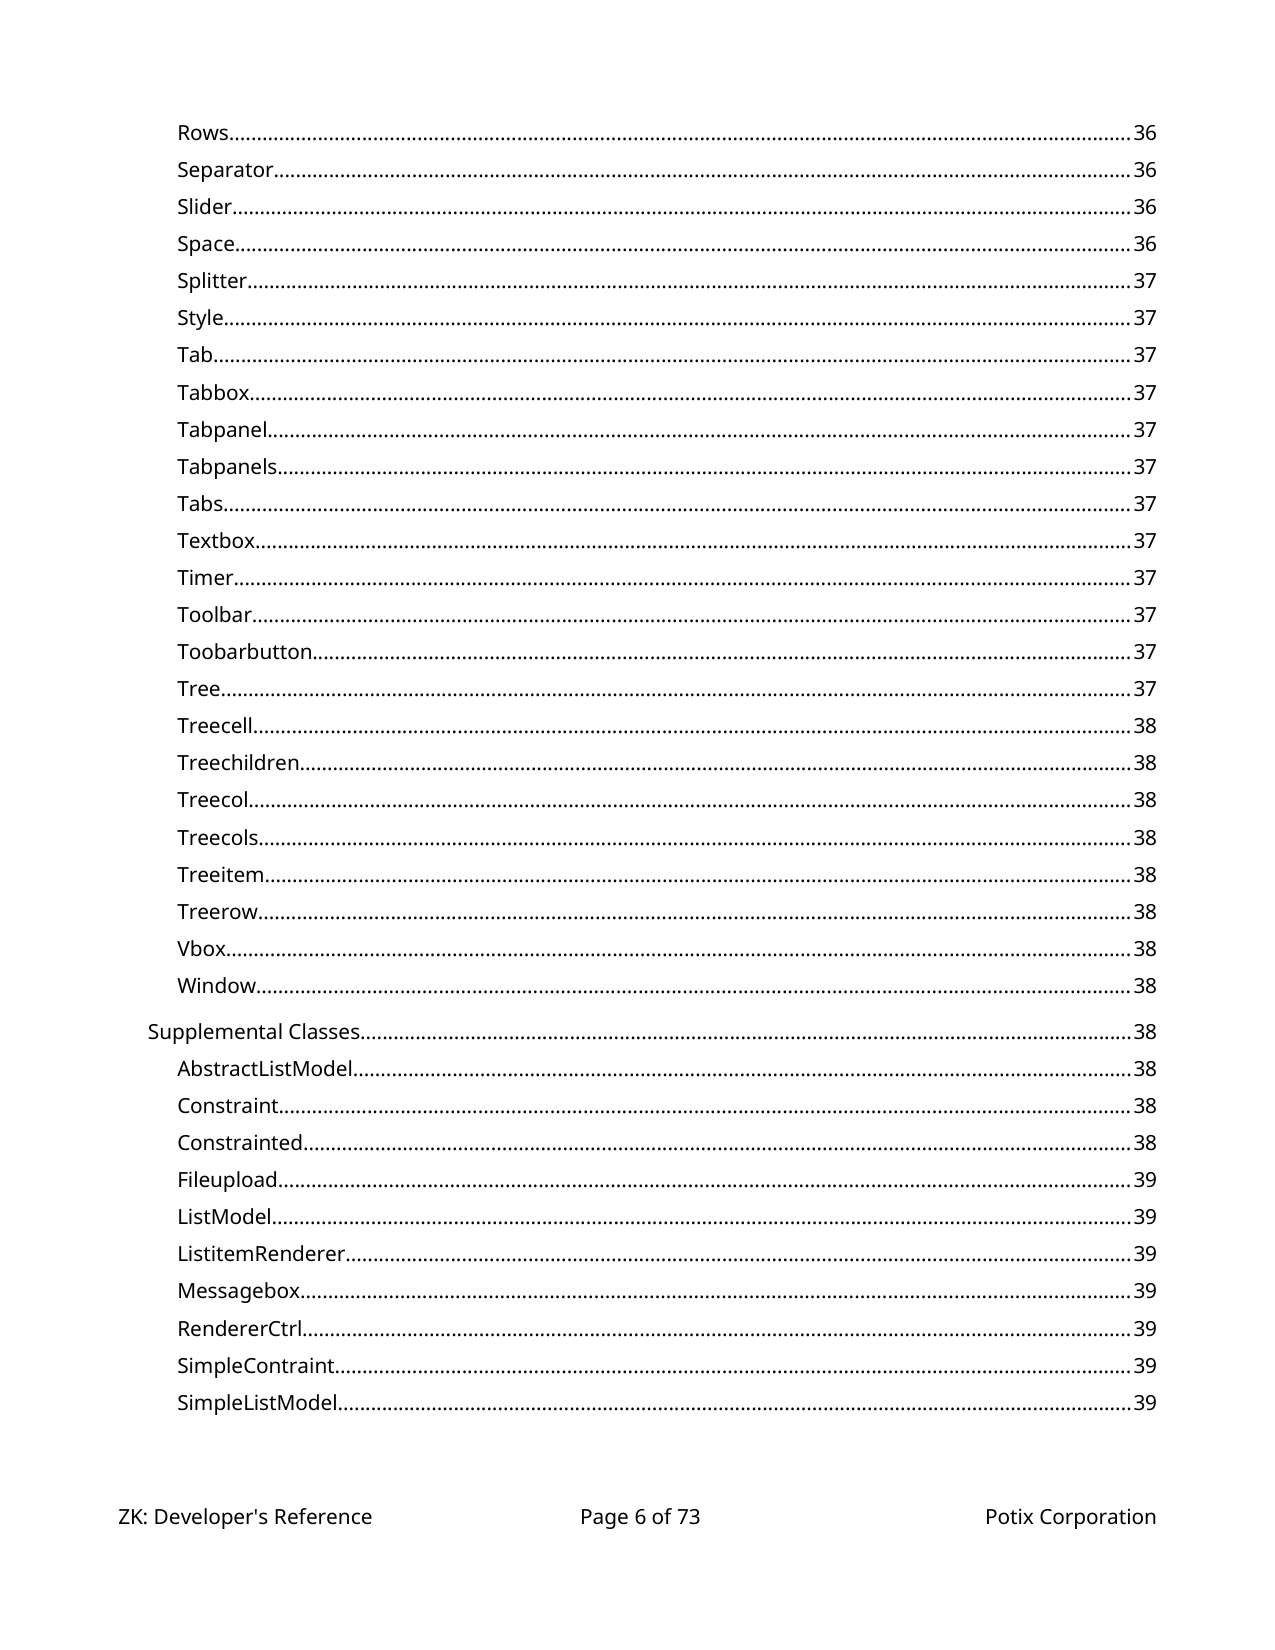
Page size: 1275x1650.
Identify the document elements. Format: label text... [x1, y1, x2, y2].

text SimpleListModel 39 [177, 1388, 1157, 1416]
text SimpleContraint 39 [177, 1351, 1157, 1379]
text Textbox 37 [177, 526, 1157, 554]
text AbstractListModel 38 [177, 1054, 1157, 1082]
text Treerow 38 [177, 897, 1157, 925]
text Constrainted 38 [177, 1128, 1157, 1156]
text Tabpanels 37 [177, 452, 1157, 480]
text Tabpanel 37 [177, 415, 1157, 443]
text Treecol 38 [177, 786, 1157, 814]
text Tabs 37 [177, 489, 1157, 517]
text Tree 37 [177, 674, 1157, 703]
text ListModel 39 [177, 1202, 1157, 1231]
text Treecols 38 [177, 823, 1157, 851]
text Space 36 [177, 229, 1157, 258]
text Tabbox 37 [177, 378, 1157, 406]
text Slider 36 [177, 192, 1157, 221]
text Timer 37 [177, 563, 1157, 591]
text Toobarbutton 37 [177, 637, 1157, 666]
text Rows 36 [177, 118, 1157, 146]
text ListitemRenderer 39 [177, 1239, 1157, 1268]
text Treecell 38 [177, 711, 1157, 740]
text Constraint 38 [177, 1091, 1157, 1119]
text Tab 37 [177, 341, 1157, 369]
text Splitter 37 [177, 266, 1157, 295]
text Fileupload 39 [177, 1165, 1157, 1193]
text Toolbar 37 [177, 600, 1157, 628]
text Supplemental Classes 38 [148, 1017, 1157, 1045]
text Style 37 [177, 303, 1157, 332]
text Treeitem 38 [177, 860, 1157, 888]
text Separator 36 [177, 155, 1157, 183]
text RendererCtrl 39 [177, 1314, 1157, 1342]
text Messagebox 39 [177, 1277, 1157, 1305]
text Window 38 [177, 971, 1157, 999]
text Treechildren 38 [177, 748, 1157, 777]
text Vbox 38 [177, 934, 1157, 962]
